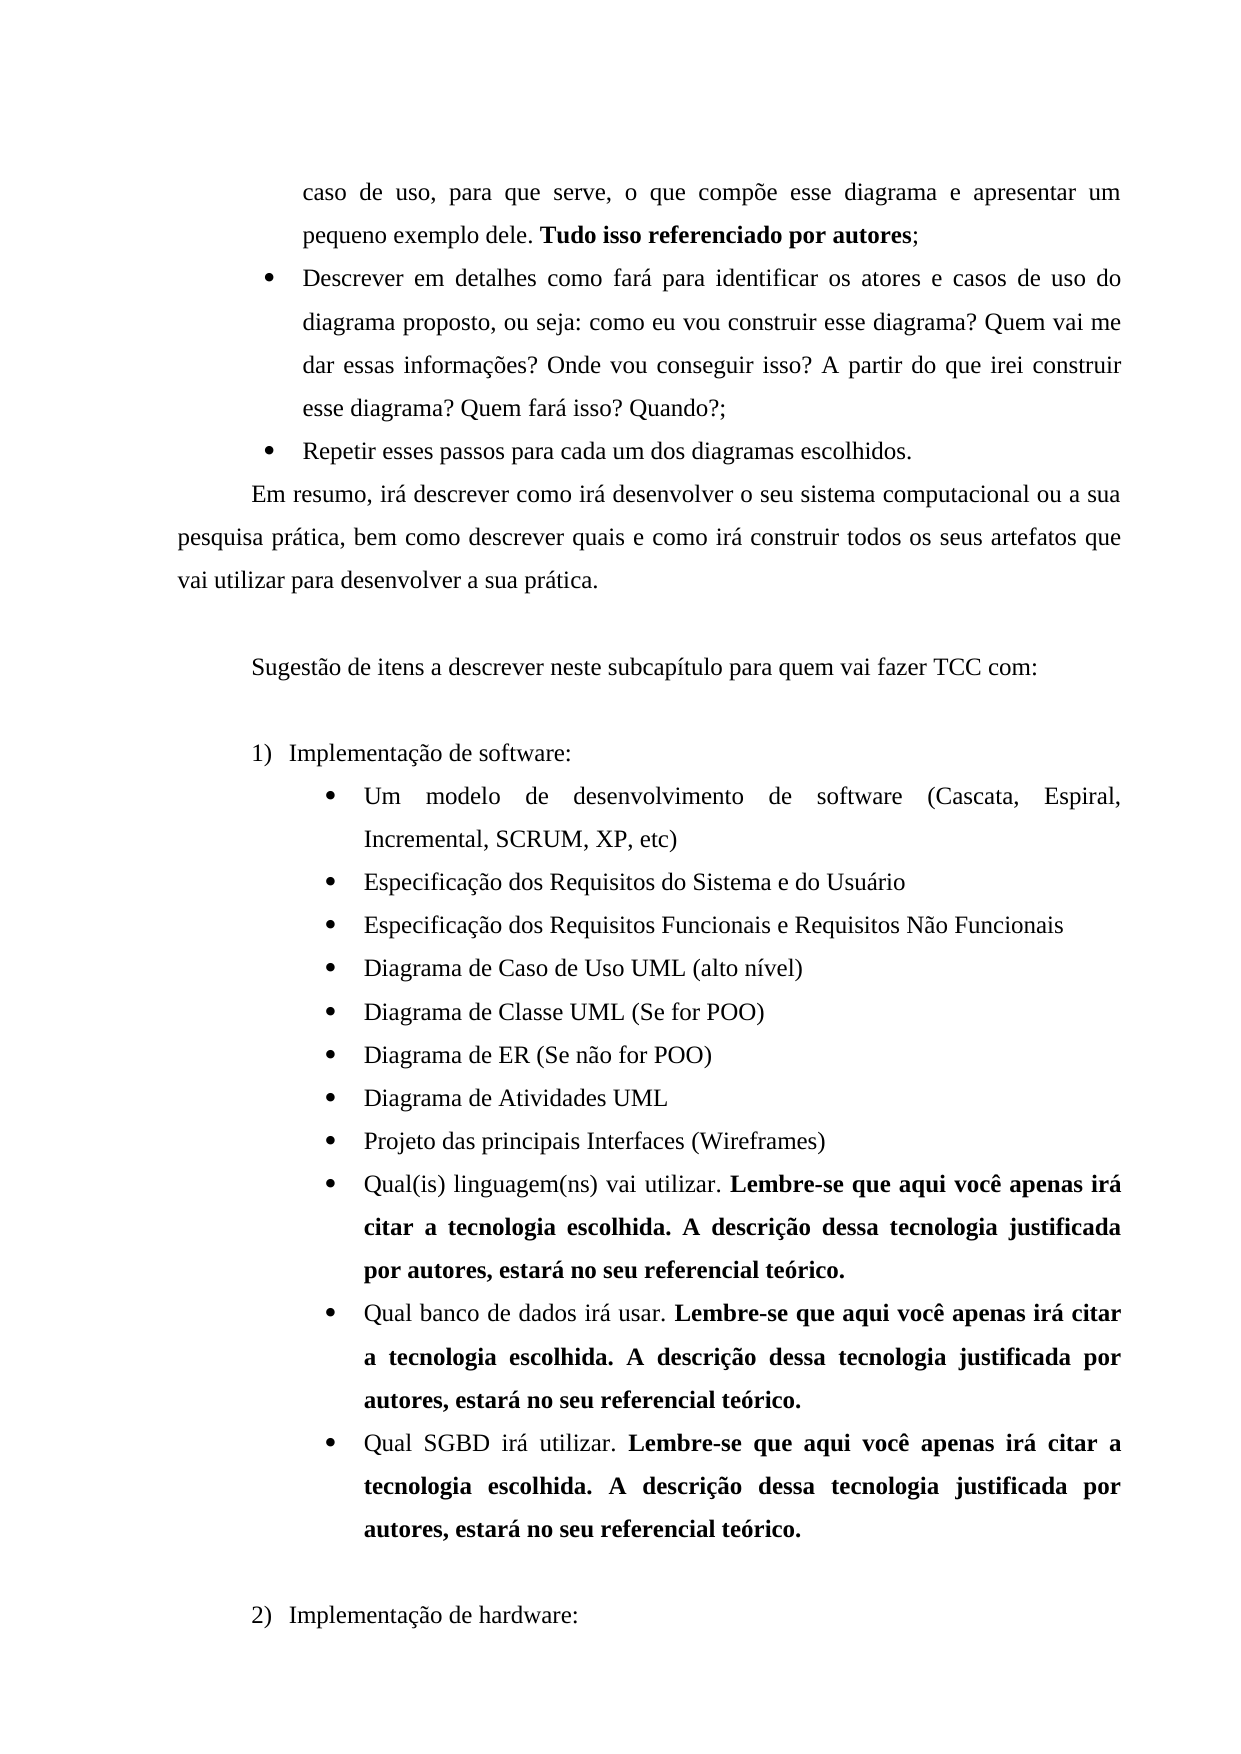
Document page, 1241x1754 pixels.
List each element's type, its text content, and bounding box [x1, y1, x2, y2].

list Projeto das principais Interfaces (Wireframes) [326, 1126, 1122, 1155]
list Diagrama de Classe UML (Se for POO) [326, 997, 1122, 1025]
list Diagrama de Caso de Uso UML (alto nível) [326, 953, 1122, 982]
list Implementação de hardware: [251, 1600, 1122, 1629]
list Qual(is) linguagem(ns) vai utilizar. Lembre-se que aqui você apenas irá citar a tecnologia escolhida. A descrição dessa tecnologia justificada por autores, estará no seu referencial teórico. [326, 1169, 1122, 1284]
list Implementação de software: [251, 738, 1122, 767]
list Diagrama de Atividades UML [326, 1083, 1122, 1112]
list Descrever em detalhes como fará para identificar os atores e casos de uso do diagrama proposto, ou seja: como eu vou construir esse diagrama? Quem vai me dar essas informações? Onde vou conseguir isso? A partir do que irei construir esse diagrama? Quem fará isso? Quando?; [265, 263, 1122, 422]
list Diagrama de ER (Se não for POO) [326, 1040, 1122, 1068]
list Qual SGBD irá utilizar. Lembre-se que aqui você apenas irá citar a tecnologia escolhida. A descrição dessa tecnologia justificada por autores, estará no seu referencial teórico. [326, 1428, 1122, 1543]
text Sugestão de itens a descrever neste subcapítulo para quem vai fazer TCC com: [177, 652, 1122, 680]
text Em resumo, irá descrever como irá desenvolver o seu sistema computacional ou a sua pesquisa prática, bem como descrever quais e como irá construir todos os seus artefatos que vai utilizar para desenvolver a sua prática. [177, 479, 1122, 594]
list Especificação dos Requisitos Funcionais e Requisitos Não Funcionais [326, 910, 1122, 939]
list Qual banco de dados irá usar. Lembre-se que aqui você apenas irá citar a tecnologia escolhida. A descrição dessa tecnologia justificada por autores, estará no seu referencial teórico. [326, 1298, 1122, 1413]
list Especificação dos Requisitos do Sistema e do Usuário [326, 867, 1122, 896]
list Um modelo de desenvolvimento de software (Cascata, Espiral, Incremental, SCRUM, XP, etc) [326, 781, 1122, 853]
list Repetir esses passos para cada um dos diagramas escolhidos. [265, 436, 1122, 465]
list caso de uso, para que serve, o que compõe esse diagrama e apresentar um pequeno exemplo dele. Tudo isso referenciado por autores; [265, 177, 1122, 249]
